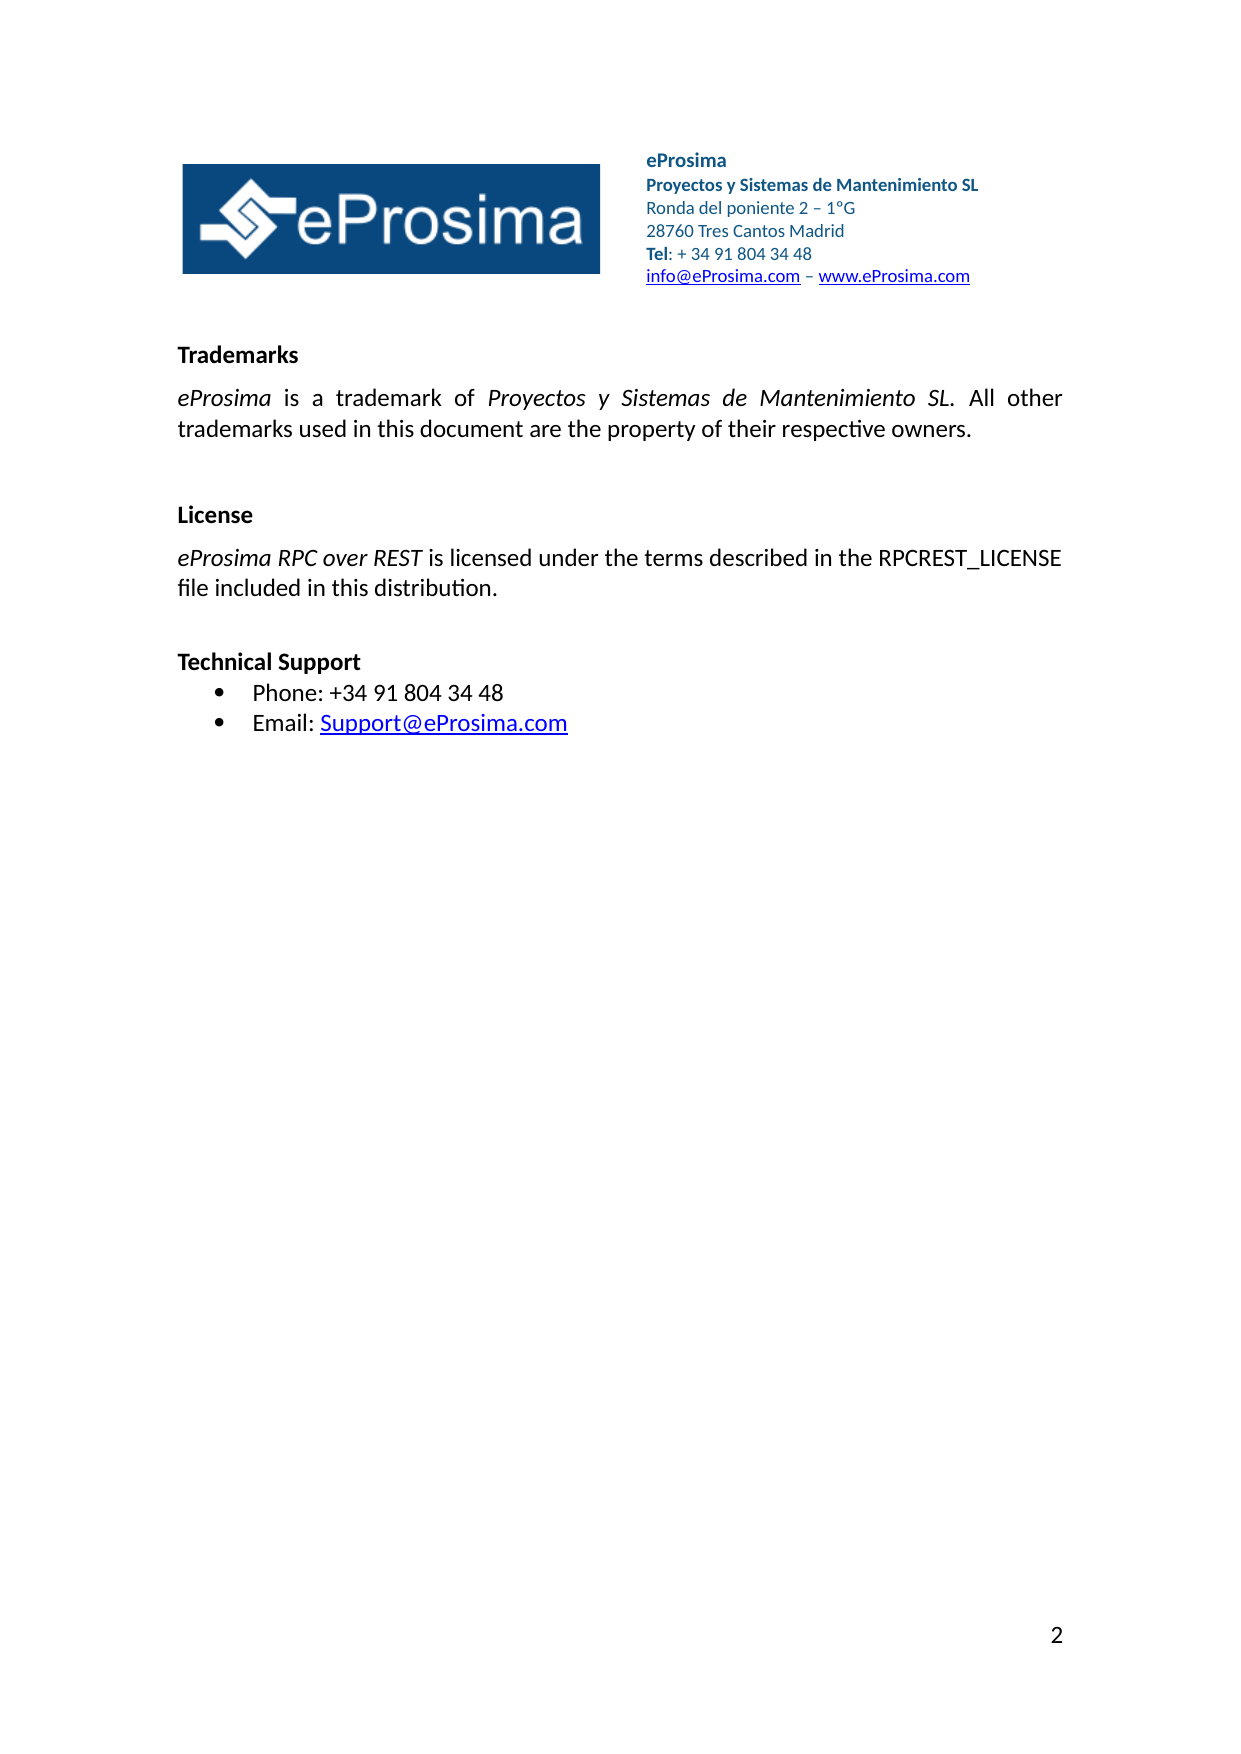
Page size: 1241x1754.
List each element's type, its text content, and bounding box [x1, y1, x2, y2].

picture [182, 164, 600, 274]
text Technical Support [177, 646, 1063, 677]
list Phone: +34 91 804 34 48 [215, 677, 1063, 707]
text eProsima is a trademark of Proyectos y Sistemas de Mantenimiento SL. All other trademarks used in this document are the property of their respective owners. [177, 382, 1063, 443]
table_header eProsima Proyectos y Sistemas de Mantenimiento SL Ronda del poniente 2 – 1ºG 28760 Tres Cantos Madrid Tel: + 34 91 804 34 48 info@eProsima.com – www.eProsima.com [635, 148, 1074, 304]
table_header [148, 148, 635, 304]
text eProsima RPC over REST is licensed under the terms described in the RPCREST_LICENSE file included in this distribution. [177, 542, 1063, 603]
text License [177, 499, 1063, 529]
text Trademarks [177, 339, 1063, 370]
list Email: Support@eProsima.com [215, 707, 1063, 738]
